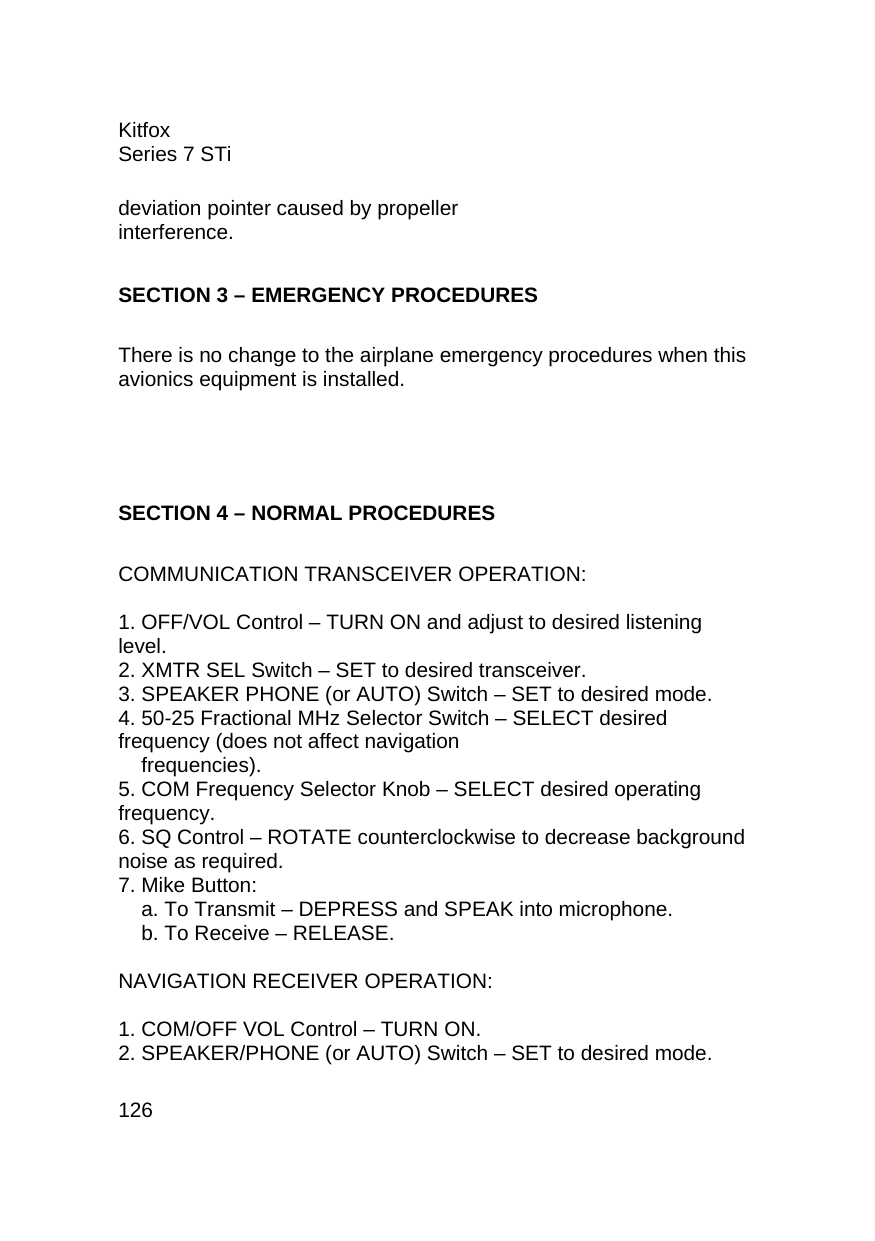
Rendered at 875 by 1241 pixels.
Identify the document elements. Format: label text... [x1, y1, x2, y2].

text 2. XMTR SEL Switch – SET to desired transceiver. [118, 657, 756, 681]
text a. To Transmit – DEPRESS and SPEAK into microphone. [118, 897, 756, 921]
text b. To Receive – RELEASE. [118, 921, 756, 945]
text frequencies). [118, 753, 756, 777]
text COMMUNICATION TRANSCEIVER OPERATION: [118, 562, 756, 586]
text 5. COM Frequency Selector Knob – SELECT desired operating frequency. [118, 777, 756, 825]
text 3. SPEAKER PHONE (or AUTO) Switch – SET to desired mode. [118, 681, 756, 705]
text interference. [118, 220, 756, 244]
text NAVIGATION RECEIVER OPERATION: [118, 969, 756, 993]
text 7. Mike Button: [118, 873, 756, 897]
subtitle SECTION 4 – NORMAL PROCEDURES [118, 501, 756, 525]
text 6. SQ Control – ROTATE counterclockwise to decrease background noise as required. [118, 825, 756, 873]
text deviation pointer caused by propeller [118, 196, 756, 220]
subtitle SECTION 3 – EMERGENCY PROCEDURES [118, 282, 756, 306]
text 1. OFF/VOL Control – TURN ON and adjust to desired listening level. [118, 609, 756, 657]
text 2. SPEAKER/PHONE (or AUTO) Switch – SET to desired mode. [118, 1041, 756, 1065]
text There is no change to the airplane emergency procedures when this avionics equipment is installed. [118, 343, 756, 391]
text 1. COM/OFF VOL Control – TURN ON. [118, 1017, 756, 1041]
text 4. 50-25 Fractional MHz Selector Switch – SELECT desired frequency (does not affect navigation [118, 705, 756, 753]
